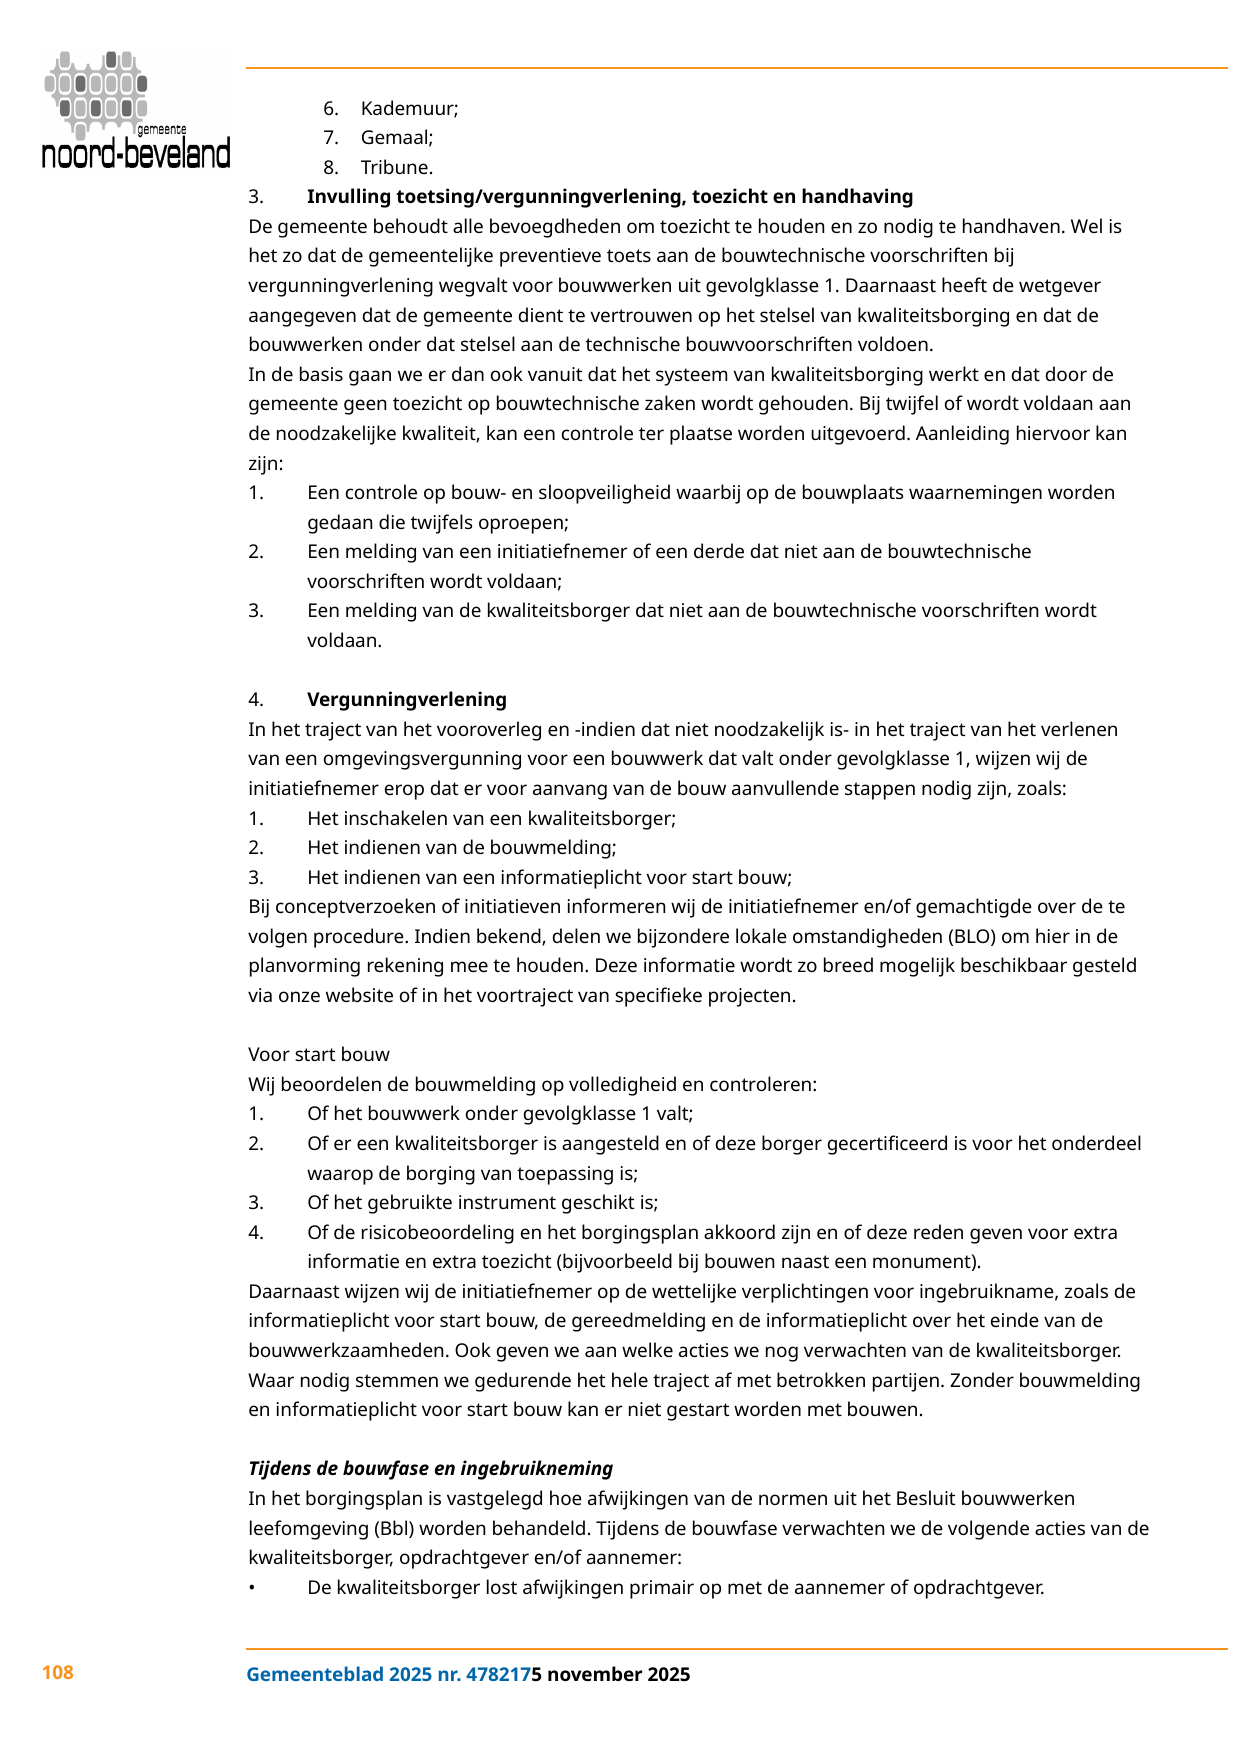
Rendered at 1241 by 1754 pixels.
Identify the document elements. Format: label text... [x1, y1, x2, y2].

list Het inschakelen van een kwaliteitsborger; [248, 805, 1152, 831]
list Het indienen van de bouwmelding; [248, 834, 1152, 860]
list Kademuur; [323, 95, 1152, 121]
list Een melding van een initiatiefnemer of een derde dat niet aan de bouwtechnische voorschriften wordt voldaan; [248, 538, 1152, 594]
list Of de risicobeoordeling en het borgingsplan akkoord zijn en of deze reden geven voor extra informatie en extra toezicht (bijvoorbeeld bij bouwen naast een monument). [248, 1219, 1152, 1274]
list Of er een kwaliteitsborger is aangesteld en of deze borger gecertificeerd is voor het onderdeel waarop de borging van toepassing is; [248, 1130, 1152, 1186]
text Tijdens de bouwfase en ingebruikneming [248, 1456, 1152, 1481]
list Tribune. [323, 154, 1152, 180]
list Gemaal; [323, 124, 1152, 150]
picture [41, 47, 231, 172]
text In het borgingsplan is vastgelegd hoe afwijkingen van de normen uit het Besluit bouwwerken leefomgeving (Bbl) worden behandeld. Tijdens de bouwfase verwachten we de volgende acties van de kwaliteitsborger, opdrachtgever en/of aannemer: [248, 1485, 1152, 1570]
list Een melding van de kwaliteitsborger dat niet aan de bouwtechnische voorschriften wordt voldaan. [248, 598, 1152, 653]
text Daarnaast wijzen wij de initiatiefnemer op de wettelijke verplichtingen voor ingebruikname, zoals de informatieplicht voor start bouw, de gereedmelding en de informatieplicht over het einde van de bouwwerkzaamheden. Ook geven we aan welke acties we nog verwachten van de kwaliteitsborger. Waar nodig stemmen we gedurende het hele traject af met betrokken partijen. Zonder bouwmelding en informatieplicht voor start bouw kan er niet gestart worden met bouwen. [248, 1278, 1152, 1422]
list Of het bouwwerk onder gevolgklasse 1 valt; [248, 1101, 1152, 1126]
text In de basis gaan we er dan ook vanuit dat het systeem van kwaliteitsborging werkt en dat door de gemeente geen toezicht op bouwtechnische zaken wordt gehouden. Bij twijfel of wordt voldaan aan de noodzakelijke kwaliteit, kan een controle ter plaatse worden uitgevoerd. Aanleiding hiervoor kan zijn: [248, 361, 1152, 476]
text Wij beoordelen de bouwmelding op volledigheid en controleren: [248, 1071, 1152, 1097]
text Bij conceptverzoeken of initiatieven informeren wij de initiatiefnemer en/of gemachtigde over de te volgen procedure. Indien bekend, delen we bijzondere lokale omstandigheden (BLO) om hier in de planvorming rekening mee te houden. Deze informatie wordt zo breed mogelijk beschikbaar gesteld via onze website of in het voortraject van specifieke projecten. [248, 893, 1152, 1008]
text In het traject van het vooroverleg en -indien dat niet noodzakelijk is- in het traject van het verlenen van een omgevingsvergunning voor een bouwwerk dat valt onder gevolgklasse 1, wijzen wij de initiatiefnemer erop dat er voor aanvang van de bouw aanvullende stappen nodig zijn, zoals: [248, 716, 1152, 801]
list Het indienen van een informatieplicht voor start bouw; [248, 864, 1152, 890]
list Of het gebruikte instrument geschikt is; [248, 1189, 1152, 1215]
list Een controle op bouw- en sloopveiligheid waarbij op de bouwplaats waarnemingen worden gedaan die twijfels oproepen; [248, 479, 1152, 535]
list De kwaliteitsborger lost afwijkingen primair op met de aannemer of opdrachtgever. [248, 1574, 1152, 1600]
text De gemeente behoudt alle bevoegdheden om toezicht te houden en zo nodig te handhaven. Wel is het zo dat de gemeentelijke preventieve toets aan de bouwtechnische voorschriften bij vergunningverlening wegvalt voor bouwwerken uit gevolgklasse 1. Daarnaast heeft de wetgever aangegeven dat de gemeente dient te vertrouwen op het stelsel van kwaliteitsborging en dat de bouwwerken onder dat stelsel aan de technische bouwvoorschriften voldoen. [248, 213, 1152, 357]
text Voor start bouw [248, 1041, 1152, 1067]
list Vergunningverlening [248, 686, 1152, 712]
list Invulling toetsing/vergunningverlening, toezicht en handhaving [248, 183, 1152, 209]
